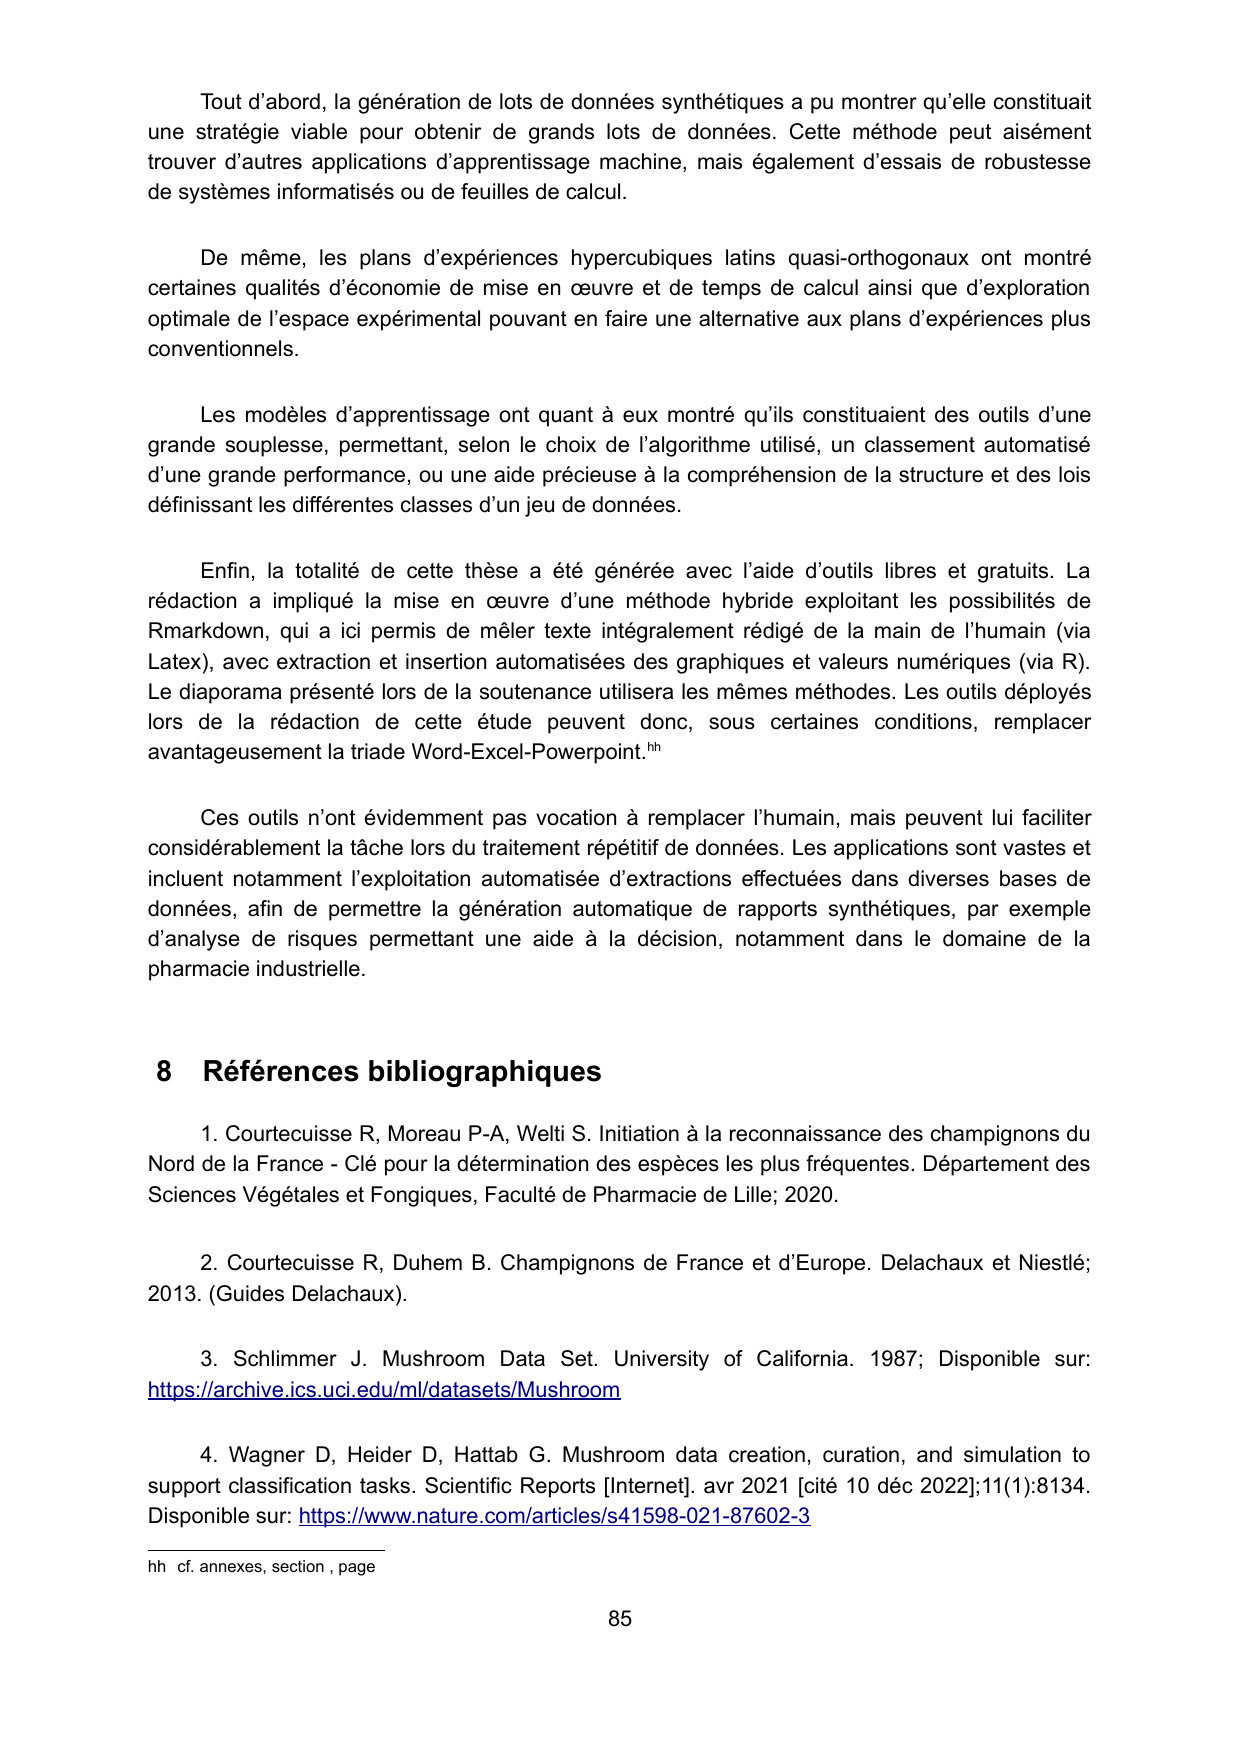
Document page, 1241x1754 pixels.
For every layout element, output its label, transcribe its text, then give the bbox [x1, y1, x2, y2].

text Enfin, la totalité de cette thèse a été générée avec l’aide d’outils libres et gratuits. La rédaction a impliqué la mise en œuvre d’une méthode hybride exploitant les possibilités de Rmarkdown, qui a ici permis de mêler texte intégralement rédigé de la main de l’humain (via Latex), avec extraction et insertion automatisées des graphiques et valeurs numériques (via R). Le diaporama présenté lors de la soutenance utilisera les mêmes méthodes. Les outils déployés lors de la rédaction de cette étude peuvent donc, sous certaines conditions, remplacer avantageusement la triade Word-Excel-Powerpoint. [148, 558, 1093, 764]
text cf. annexes, section , page [148, 1556, 1093, 1576]
text 1. Courtecuisse R, Moreau P-A, Welti S. Initiation à la reconnaissance des champignons du Nord de la France - Clé pour la détermination des espèces les plus fréquentes. Département des Sciences Végétales et Fongiques, Faculté de Pharmacie de Lille; 2020. [148, 1121, 1093, 1207]
text 2. Courtecuisse R, Duhem B. Champignons de France et d’Europe. Delachaux et Niestlé; 2013. (Guides Delachaux). [148, 1250, 1093, 1306]
text Ces outils n’ont évidemment pas vocation à remplacer l’humain, mais peuvent lui faciliter considérablement la tâche lors du traitement répétitif de données. Les applications sont vastes et incluent notamment l’exploitation automatisée d’extractions effectuées dans diverses bases de données, afin de permettre la génération automatique de rapports synthétiques, par exemple d’analyse de risques permettant une aide à la décision, notamment dans le domaine de la pharmacie industrielle. [148, 805, 1093, 981]
subtitle Références bibliographiques [148, 1054, 1093, 1088]
text Les modèles d’apprentissage ont quant à eux montré qu’ils constituaient des outils d’une grande souplesse, permettant, selon le choix de l’algorithme utilisé, un classement automatisé d’une grande performance, ou une aide précieuse à la compréhension de la structure et des lois définissant les différentes classes d’un jeu de données. [148, 401, 1093, 517]
text Tout d’abord, la génération de lots de données synthétiques a pu montrer qu’elle constituait une stratégie viable pour obtenir de grands lots de données. Cette méthode peut aisément trouver d’autres applications d’apprentissage machine, mais également d’essais de robustesse de systèmes informatisés ou de feuilles de calcul. [148, 88, 1093, 204]
text De même, les plans d’expériences hypercubiques latins quasi-orthogonaux ont montré certaines qualités d’économie de mise en œuvre et de temps de calcul ainsi que d’exploration optimale de l’espace expérimental pouvant en faire une alternative aux plans d’expériences plus conventionnels. [148, 245, 1093, 361]
text 3. Schlimmer J. Mushroom Data Set. University of California. 1987; Disponible sur: https://archive.ics.uci.edu/ml/datasets/Mushroom [148, 1346, 1093, 1402]
text 4. Wagner D, Heider D, Hattab G. Mushroom data creation, curation, and simulation to support classification tasks. Scientific Reports [Internet]. avr 2021 [cité 10 déc 2022];11(1):8134. Disponible sur: https://www.nature.com/articles/s41598-021-87602-3 [148, 1442, 1093, 1528]
